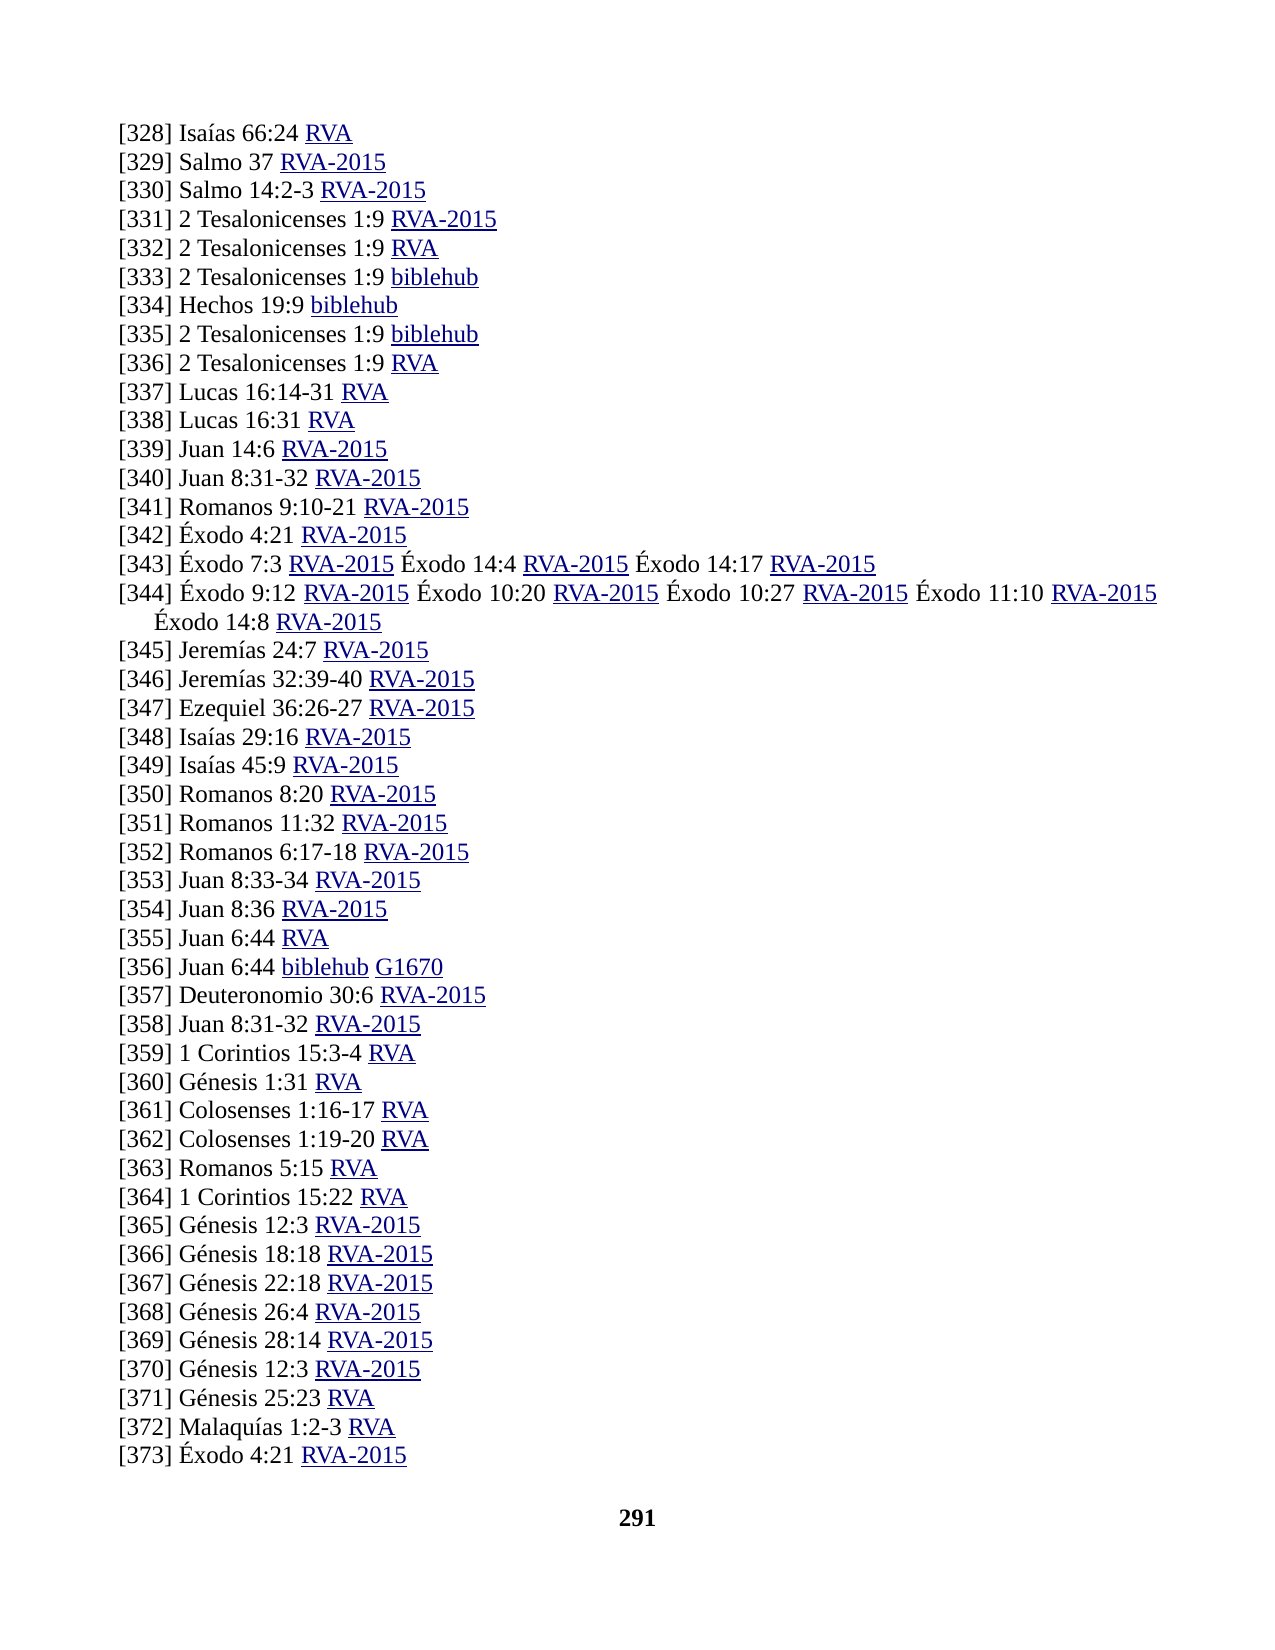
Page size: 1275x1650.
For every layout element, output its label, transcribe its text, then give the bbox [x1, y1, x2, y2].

text Jeremías 32:39-40 RVA-2015 [118, 664, 1157, 693]
text Génesis 12:3 RVA-2015 [118, 1354, 1157, 1383]
text Génesis 1:31 RVA [118, 1067, 1157, 1096]
text Éxodo 4:21 RVA-2015 [118, 521, 1157, 549]
text Salmo 37 RVA-2015 [118, 147, 1157, 176]
text Colosenses 1:19-20 RVA [118, 1124, 1157, 1153]
text Deuteronomio 30:6 RVA-2015 [118, 981, 1157, 1009]
text Romanos 5:15 RVA [118, 1153, 1157, 1182]
text Jeremías 24:7 RVA-2015 [118, 636, 1157, 664]
text Éxodo 9:12 RVA-2015 Éxodo 10:20 RVA-2015 Éxodo 10:27 RVA-2015 Éxodo 11:10 RVA-2015 Éxodo 14:8 RVA-2015 [118, 578, 1157, 636]
text 1 Corintios 15:3-4 RVA [118, 1038, 1157, 1067]
text Salmo 14:2-3 RVA-2015 [118, 176, 1157, 204]
text Génesis 18:18 RVA-2015 [118, 1239, 1157, 1268]
text Éxodo 4:21 RVA-2015 [118, 1441, 1157, 1469]
text Ezequiel 36:26-27 RVA-2015 [118, 693, 1157, 722]
text Juan 14:6 RVA-2015 [118, 434, 1157, 463]
text Génesis 12:3 RVA-2015 [118, 1211, 1157, 1239]
list Lucas 16:31 RVA [118, 406, 1157, 434]
text Génesis 25:23 RVA [118, 1383, 1157, 1412]
text 2 Tesalonicenses 1:9 RVA-2015 [118, 204, 1157, 233]
text Romanos 11:32 RVA-2015 [118, 808, 1157, 837]
text Juan 6:44 biblehub G1670 [118, 952, 1157, 981]
text 1 Corintios 15:22 RVA [118, 1182, 1157, 1211]
text Génesis 22:18 RVA-2015 [118, 1268, 1157, 1297]
text Juan 8:33-34 RVA-2015 [118, 866, 1157, 894]
text Hechos 19:9 biblehub [118, 291, 1157, 319]
text 2 Tesalonicenses 1:9 RVA [118, 348, 1157, 377]
text Isaías 29:16 RVA-2015 [118, 722, 1157, 751]
text 2 Tesalonicenses 1:9 biblehub [118, 262, 1157, 291]
text Juan 8:31-32 RVA-2015 [118, 463, 1157, 492]
text Malaquías 1:2-3 RVA [118, 1412, 1157, 1441]
text Romanos 8:20 RVA-2015 [118, 779, 1157, 808]
text 2 Tesalonicenses 1:9 biblehub [118, 319, 1157, 348]
text Colosenses 1:16-17 RVA [118, 1096, 1157, 1124]
text Éxodo 7:3 RVA-2015 Éxodo 14:4 RVA-2015 Éxodo 14:17 RVA-2015 [118, 549, 1157, 578]
text Juan 8:31-32 RVA-2015 [118, 1009, 1157, 1038]
text Génesis 28:14 RVA-2015 [118, 1326, 1157, 1354]
text Génesis 26:4 RVA-2015 [118, 1297, 1157, 1326]
text Lucas 16:14-31 RVA [118, 377, 1157, 406]
text Romanos 6:17-18 RVA-2015 [118, 837, 1157, 866]
text Romanos 9:10-21 RVA-2015 [118, 492, 1157, 521]
text Isaías 66:24 RVA [118, 118, 1157, 147]
text Juan 6:44 RVA [118, 923, 1157, 952]
text Juan 8:36 RVA-2015 [118, 894, 1157, 923]
text Isaías 45:9 RVA-2015 [118, 751, 1157, 779]
text 2 Tesalonicenses 1:9 RVA [118, 233, 1157, 262]
